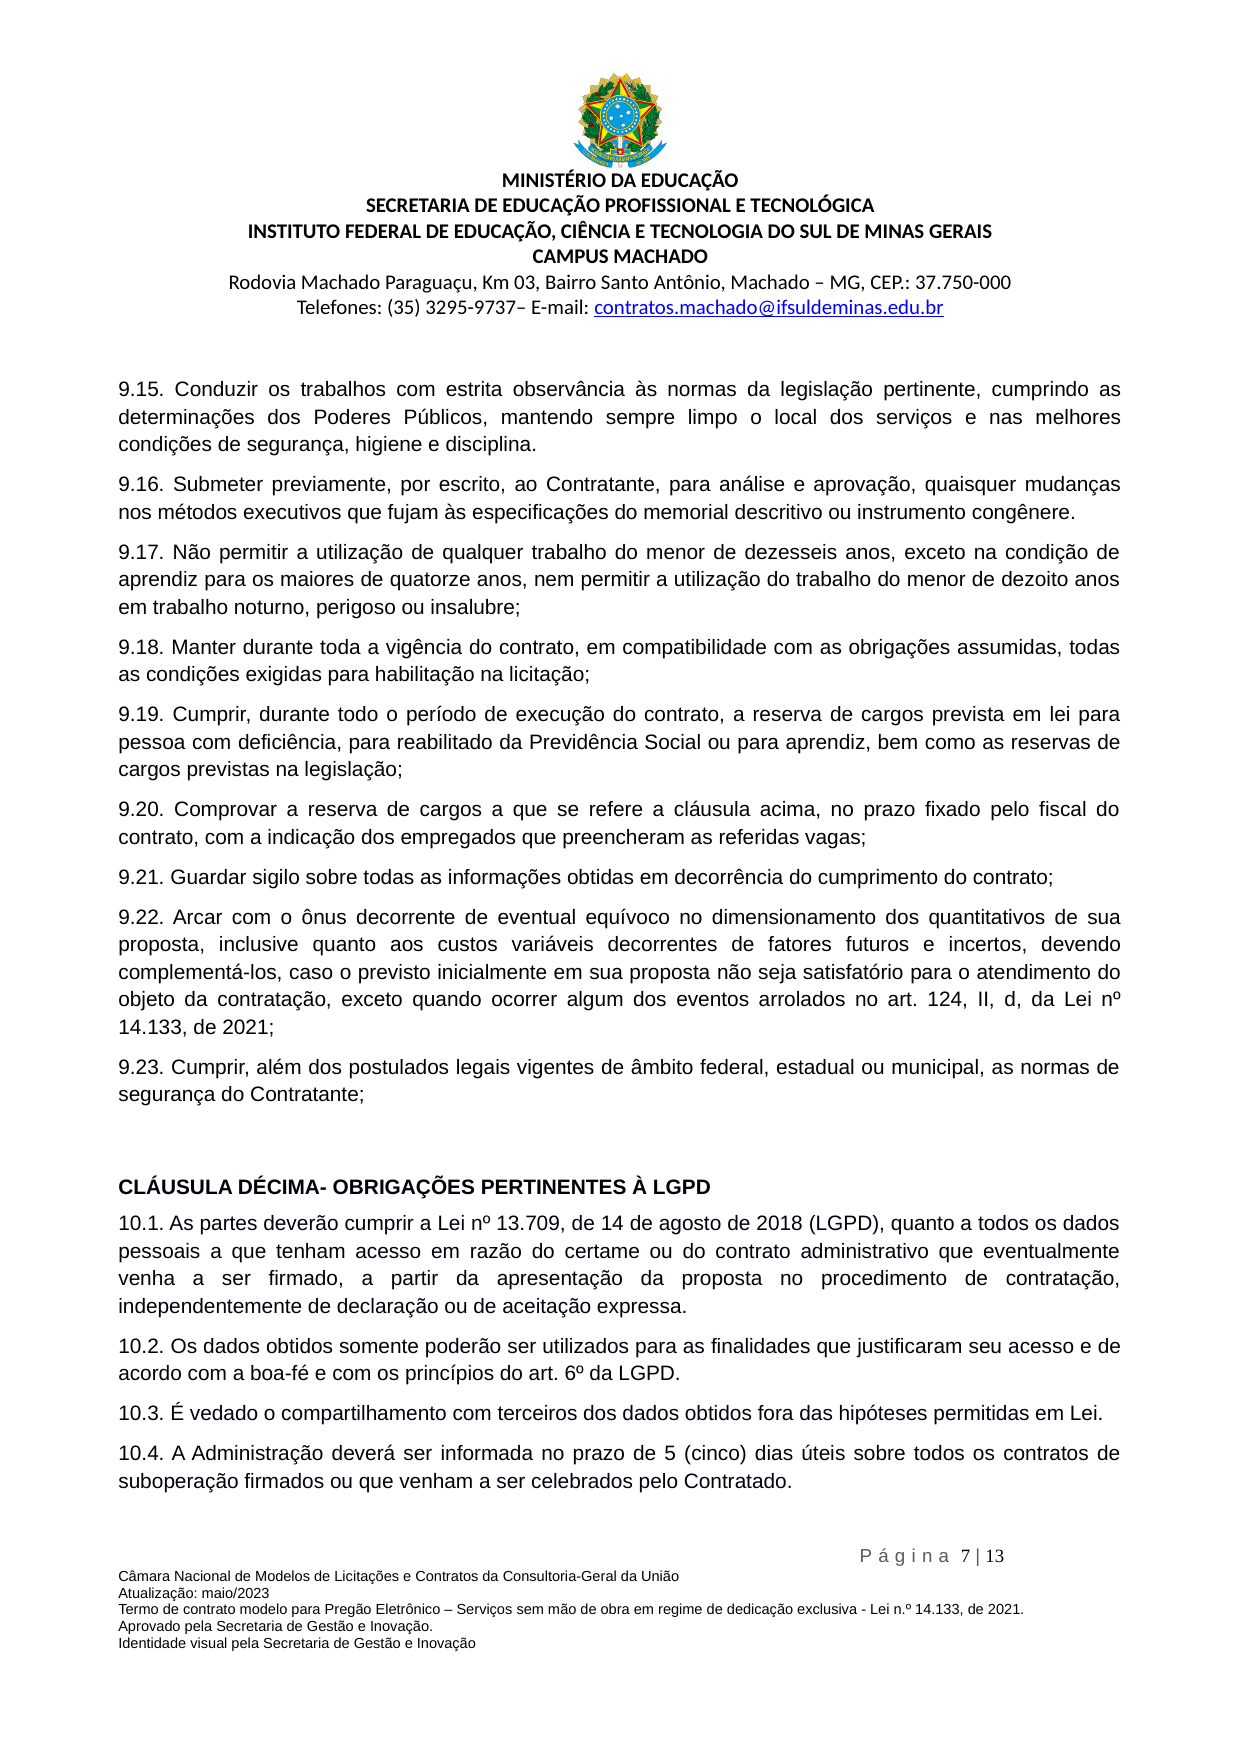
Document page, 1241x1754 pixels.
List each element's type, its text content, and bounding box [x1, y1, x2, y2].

text 10.4. A Administração deverá ser informada no prazo de 5 (cinco) dias úteis sobre todos os contratos de suboperação firmados ou que venham a ser celebrados pelo Contratado. [118, 1441, 1122, 1493]
picture [573, 73, 667, 168]
subtitle 9.23. Cumprir, além dos postulados legais vigentes de âmbito federal, estadual ou municipal, as normas de segurança do Contratante; [118, 1055, 1122, 1106]
picture [613, 163, 628, 168]
subtitle 9.15. Conduzir os trabalhos com estrita observância às normas da legislação pertinente, cumprindo as determinações dos Poderes Públicos, mantendo sempre limpo o local dos serviços e nas melhores condições de segurança, higiene e disciplina. [118, 377, 1122, 456]
text 10.3. É vedado o compartilhamento com terceiros dos dados obtidos fora das hipóteses permitidas em Lei. [118, 1401, 1122, 1425]
text 10.1. As partes deverão cumprir a Lei nº 13.709, de 14 de agosto de 2018 (LGPD), quanto a todos os dados pessoais a que tenham acesso em razão do certame ou do contrato administrativo que eventualmente venha a ser firmado, a partir da apresentação da proposta no procedimento de contratação, independentemente de declaração ou de aceitação expressa. [118, 1211, 1122, 1318]
subtitle 9.16. Submeter previamente, por escrito, ao Contratante, para análise e aprovação, quaisquer mudanças nos métodos executivos que fujam às especificações do memorial descritivo ou instrumento congênere. [118, 472, 1122, 524]
text 10.2. Os dados obtidos somente poderão ser utilizados para as finalidades que justificaram seu acesso e de acordo com a boa-fé e com os princípios do art. 6º da LGPD. [118, 1334, 1122, 1385]
subtitle 9.17. Não permitir a utilização de qualquer trabalho do menor de dezesseis anos, exceto na condição de aprendiz para os maiores de quatorze anos, nem permitir a utilização do trabalho do menor de dezoito anos em trabalho noturno, perigoso ou insalubre; [118, 540, 1122, 619]
picture [639, 149, 650, 155]
subtitle 9.21. Guardar sigilo sobre todas as informações obtidas em decorrência do cumprimento do contrato; [118, 865, 1122, 889]
subtitle 9.22. Arcar com o ônus decorrente de eventual equívoco no dimensionamento dos quantitativos de sua proposta, inclusive quanto aos custos variáveis decorrentes de fatores futuros e incertos, devendo complementá-los, caso o previsto inicialmente em sua proposta não seja satisfatório para o atendimento do objeto da contratação, exceto quando ocorrer algum dos eventos arrolados no art. 124, II, d, da Lei nº 14.133, de 2021; [118, 905, 1122, 1039]
subtitle CLÁUSULA DÉCIMA- OBRIGAÇÕES PERTINENTES À LGPD [118, 1175, 1122, 1199]
subtitle 9.18. Manter durante toda a vigência do contrato, em compatibilidade com as obrigações assumidas, todas as condições exigidas para habilitação na licitação; [118, 635, 1122, 686]
subtitle 9.19. Cumprir, durante todo o período de execução do contrato, a reserva de cargos prevista em lei para pessoa com deficiência, para reabilitado da Previdência Social ou para aprendiz, bem como as reservas de cargos previstas na legislação; [118, 702, 1122, 781]
subtitle 9.20. Comprovar a reserva de cargos a que se refere a cláusula acima, no prazo fixado pelo fiscal do contrato, com a indicação dos empregados que preencheram as referidas vagas; [118, 797, 1122, 849]
